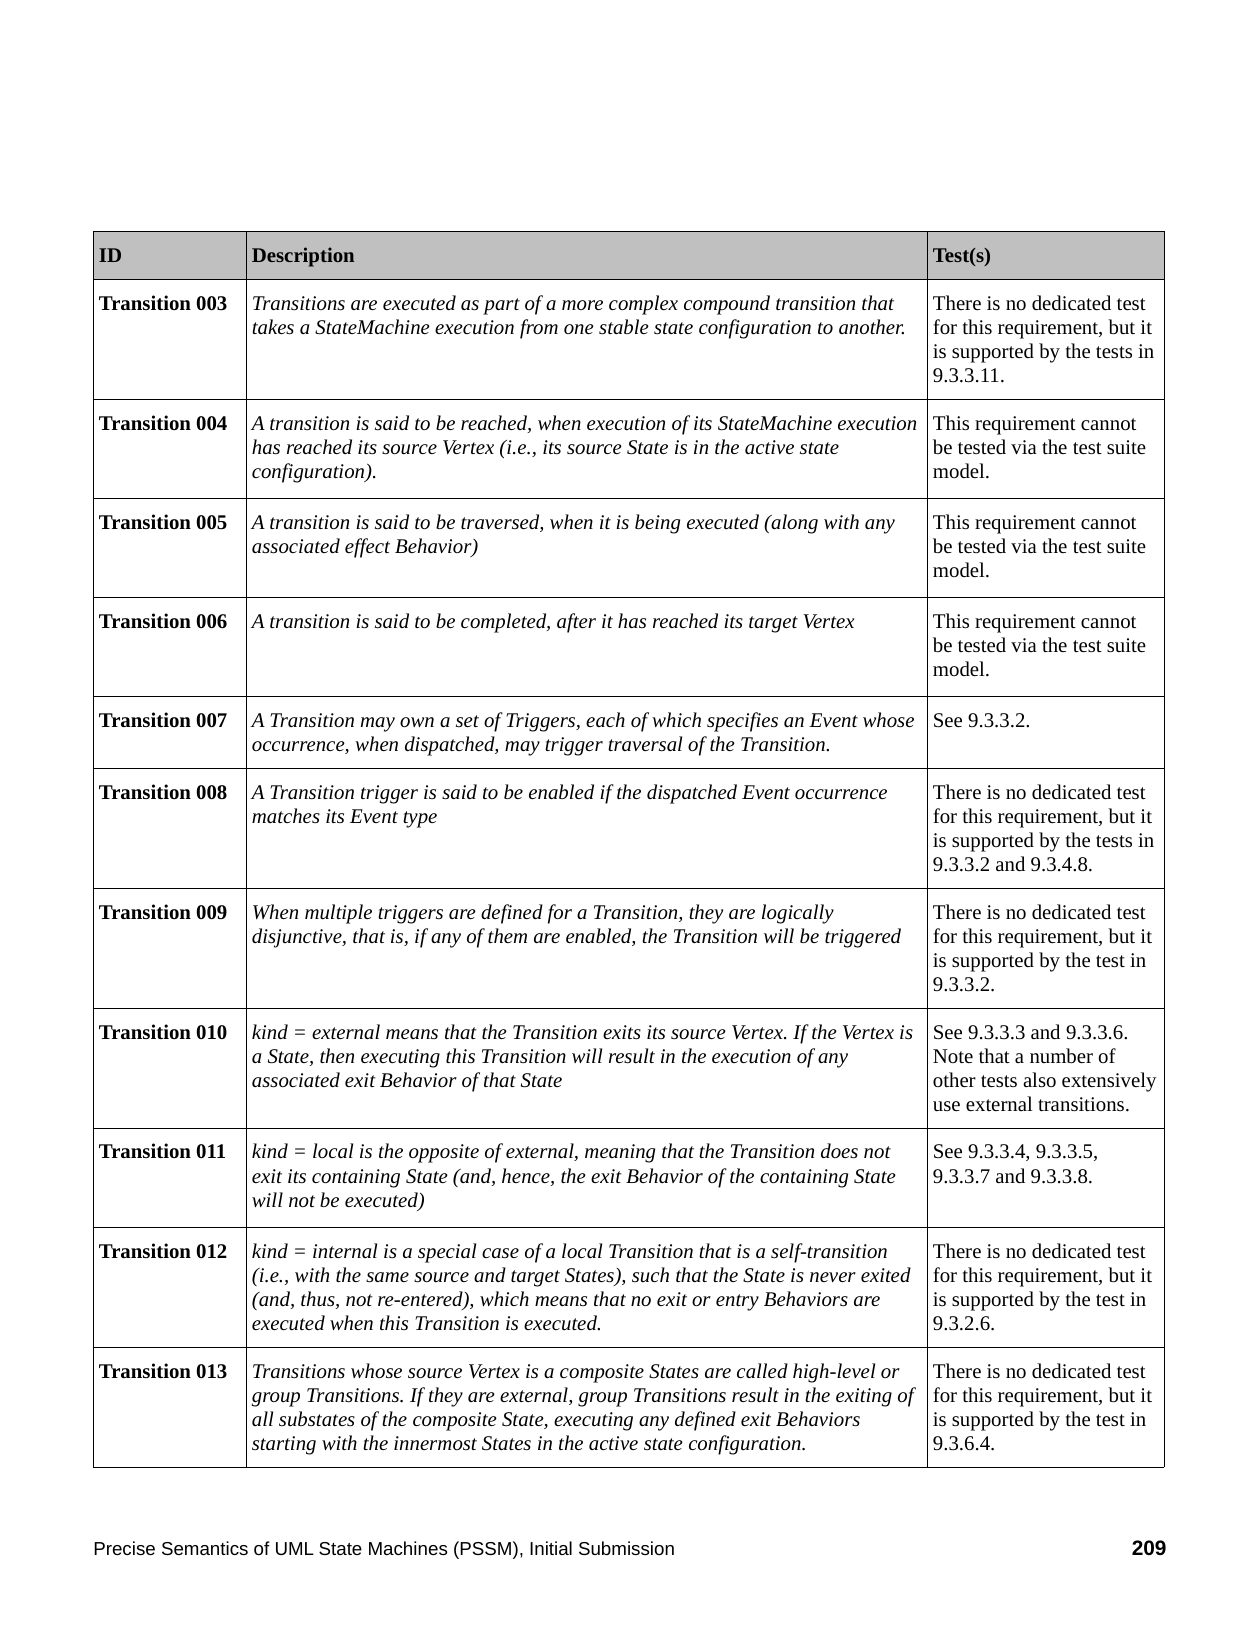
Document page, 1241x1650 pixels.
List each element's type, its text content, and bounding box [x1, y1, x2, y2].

table_cell When multiple triggers are defined for a Transition, they are logically disjunctive, that is, if any of them are enabled, the Transition will be triggered [247, 889, 927, 1008]
table_cell This requirement cannot be tested via the test suite model. [928, 499, 1164, 597]
table_cell Transition 010 [94, 1009, 246, 1128]
table_cell Transition 007 [94, 697, 246, 768]
table_cell Transition 008 [94, 769, 246, 888]
table_cell kind = internal is a special case of a local Transition that is a self-transition (i.e., with the same source and target States), such that the State is never exited (and, thus, not re-entered), which means that no exit or entry Behaviors are executed when this Transition is executed. [247, 1228, 927, 1347]
table_cell A Transition trigger is said to be enabled if the dispatched Event occurrence matches its Event type [247, 769, 927, 888]
table_cell There is no dedicated test for this requirement, but it is supported by the tests in 9.3.3.2 and 9.3.4.8. [928, 769, 1164, 888]
table_cell A transition is said to be traversed, when it is being executed (along with any associated effect Behavior) [247, 499, 927, 597]
table_cell A transition is said to be completed, after it has reached its target Vertex [247, 598, 927, 696]
table_cell kind = external means that the Transition exits its source Vertex. If the Vertex is a State, then executing this Transition will result in the execution of any associated exit Behavior of that State [247, 1009, 927, 1128]
table_cell kind = local is the opposite of external, meaning that the Transition does not exit its containing State (and, hence, the exit Behavior of the containing State will not be executed) [247, 1129, 927, 1227]
table_cell Transition 005 [94, 499, 246, 597]
table_cell Transition 009 [94, 889, 246, 1008]
table_header Test(s) [928, 232, 1164, 279]
table_cell Transition 012 [94, 1228, 246, 1347]
table_cell A Transition may own a set of Triggers, each of which specifies an Event whose occurrence, when dispatched, may trigger traversal of the Transition. [247, 697, 927, 768]
table_cell Transitions whose source Vertex is a composite States are called high-level or group Transitions. If they are external, group Transitions result in the exiting of all substates of the composite State, executing any defined exit Behaviors starting with the innermost States in the active state configuration. [247, 1348, 927, 1467]
table_cell This requirement cannot be tested via the test suite model. [928, 598, 1164, 696]
table_cell Transition 004 [94, 400, 246, 498]
table_cell There is no dedicated test for this requirement, but it is supported by the test in 9.3.2.6. [928, 1228, 1164, 1347]
table_cell Transition 006 [94, 598, 246, 696]
table_cell See 9.3.3.3 and 9.3.3.6. Note that a number of other tests also extensively use external transitions. [928, 1009, 1164, 1128]
table_header Description [247, 232, 927, 279]
table_cell There is no dedicated test for this requirement, but it is supported by the test in 9.3.6.4. [928, 1348, 1164, 1467]
table_cell Transition 013 [94, 1348, 246, 1467]
table_cell Transition 003 [94, 280, 246, 399]
table_cell A transition is said to be reached, when execution of its StateMachine execution has reached its source Vertex (i.e., its source State is in the active state configuration). [247, 400, 927, 498]
table_cell See 9.3.3.2. [928, 697, 1164, 768]
table_cell There is no dedicated test for this requirement, but it is supported by the test in 9.3.3.2. [928, 889, 1164, 1008]
table_cell This requirement cannot be tested via the test suite model. [928, 400, 1164, 498]
table_cell There is no dedicated test for this requirement, but it is supported by the tests in 9.3.3.11. [928, 280, 1164, 399]
table_cell Transitions are executed as part of a more complex compound transition that takes a StateMachine execution from one stable state configuration to another. [247, 280, 927, 399]
table_header ID [94, 232, 246, 279]
table_cell Transition 011 [94, 1129, 246, 1227]
table_cell See 9.3.3.4, 9.3.3.5, 9.3.3.7 and 9.3.3.8. [928, 1129, 1164, 1227]
